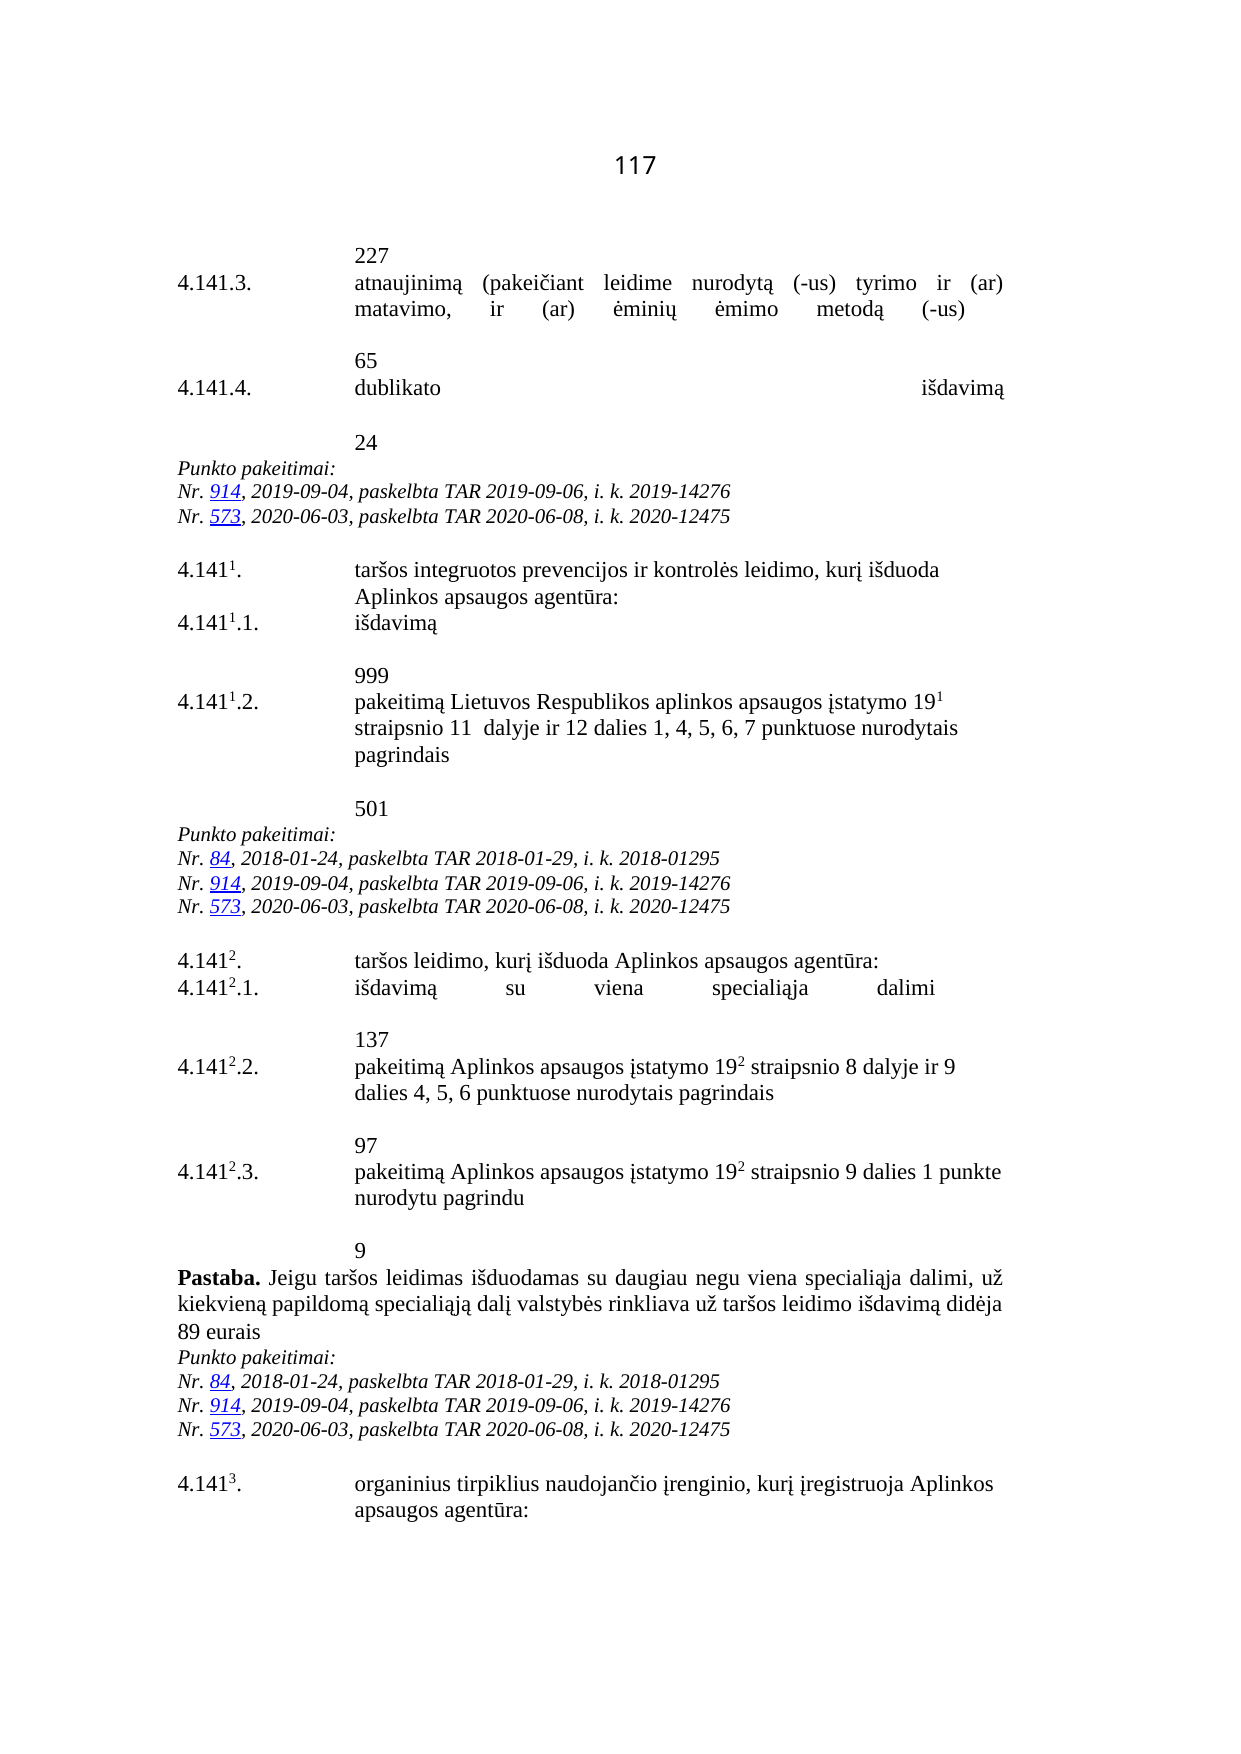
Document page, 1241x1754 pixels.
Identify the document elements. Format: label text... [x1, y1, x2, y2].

text Punkto pakeitimai: [177, 1345, 1093, 1369]
text 4.141.4. dublikato išdavimą 24 [177, 374, 1004, 455]
text Pastaba. Jeigu taršos leidimas išduodamas su daugiau negu viena specialiąja dalimi, už kiekvieną papildomą specialiąją dalį valstybės rinkliava už taršos leidimo išdavimą didėja 89 eurais [177, 1263, 1004, 1345]
text 4.1412.3. pakeitimą Aplinkos apsaugos įstatymo 192 straipsnio 9 dalies 1 punkte nurodytu pagrindu 9 [177, 1158, 1004, 1263]
text 4.1412.1. išdavimą su viena specialiąja dalimi 137 [177, 974, 1004, 1053]
text 4.1411.2. pakeitimą Lietuvos Respublikos aplinkos apsaugos įstatymo 191 straipsnio 11 dalyje ir 12 dalies 1, 4, 5, 6, 7 punktuose nurodytais pagrindais 501 [177, 688, 1004, 822]
text Nr. 84, 2018-01-24, paskelbta TAR 2018-01-29, i. k. 2018-01295 [177, 1369, 1093, 1393]
text 4.141.3. atnaujinimą (pakeičiant leidime nurodytą (-us) tyrimo ir (ar) matavimo, ir (ar) ėminių ėmimo metodą (-us) 65 [177, 268, 1004, 374]
text Punkto pakeitimai: [177, 822, 1093, 846]
text Nr. 573, 2020-06-03, paskelbta TAR 2020-06-08, i. k. 2020-12475 [177, 894, 1093, 918]
text 4.1411. taršos integruotos prevencijos ir kontrolės leidimo, kurį išduoda Aplinkos apsaugos agentūra: [177, 556, 1004, 609]
text 4.1413. organinius tirpiklius naudojančio įrenginio, kurį įregistruoja Aplinkos apsaugos agentūra: [177, 1470, 1034, 1523]
text 4.1412.2. pakeitimą Aplinkos apsaugos įstatymo 192 straipsnio 8 dalyje ir 9 dalies 4, 5, 6 punktuose nurodytais pagrindais 97 [177, 1053, 1004, 1158]
text Nr. 914, 2019-09-04, paskelbta TAR 2019-09-06, i. k. 2019-14276 [177, 870, 1093, 894]
text Punkto pakeitimai: [177, 455, 1093, 479]
text Nr. 84, 2018-01-24, paskelbta TAR 2018-01-29, i. k. 2018-01295 [177, 846, 1093, 870]
text Nr. 914, 2019-09-04, paskelbta TAR 2019-09-06, i. k. 2019-14276 [177, 479, 1093, 503]
text Nr. 573, 2020-06-03, paskelbta TAR 2020-06-08, i. k. 2020-12475 [177, 503, 1093, 528]
text Nr. 914, 2019-09-04, paskelbta TAR 2019-09-06, i. k. 2019-14276 [177, 1393, 1093, 1417]
text Nr. 573, 2020-06-03, paskelbta TAR 2020-06-08, i. k. 2020-12475 [177, 1417, 1093, 1441]
text 227 [177, 216, 1004, 268]
text 4.1412. taršos leidimo, kurį išduoda Aplinkos apsaugos agentūra: [177, 947, 1004, 974]
text 4.1411.1. išdavimą 999 [177, 609, 1004, 688]
